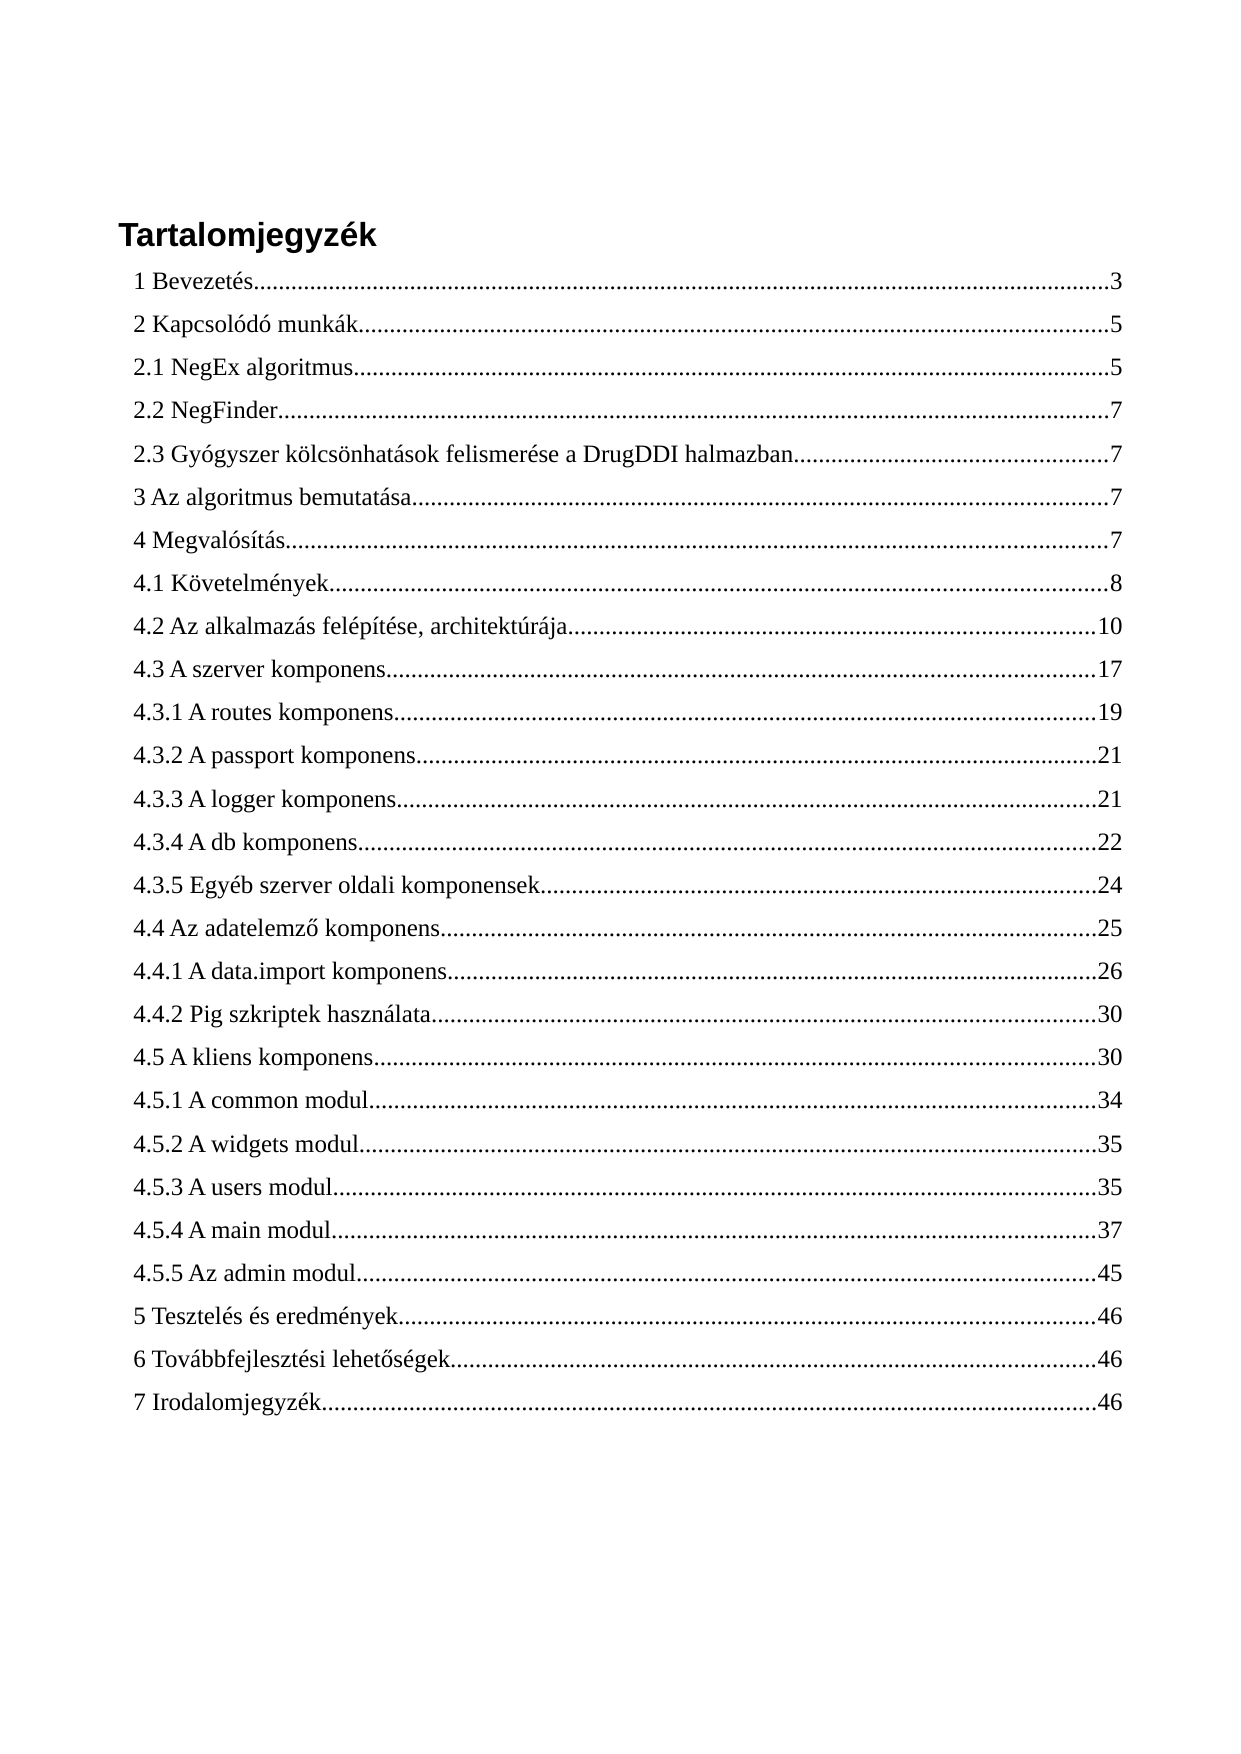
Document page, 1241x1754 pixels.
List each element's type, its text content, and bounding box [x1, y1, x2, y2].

subtitle 2.3 Gyógyszer kölcsönhatások felismerése a DrugDDI halmazban 7 [133, 439, 1122, 467]
subtitle 4.4.1 A data.import komponens 26 [133, 956, 1122, 985]
subtitle 2 Kapcsolódó munkák 5 [133, 309, 1122, 338]
subtitle 4.4.2 Pig szkriptek használata 30 [133, 999, 1122, 1028]
subtitle 4.5.3 A users modul 35 [133, 1172, 1122, 1201]
subtitle 4.5.5 Az admin modul 45 [133, 1258, 1122, 1287]
subtitle 3 Az algoritmus bemutatása 7 [133, 482, 1122, 511]
subtitle 4.5.2 A widgets modul 35 [133, 1129, 1122, 1157]
subtitle 4.3.4 A db komponens 22 [133, 827, 1122, 856]
subtitle 1 Bevezetés 3 [133, 266, 1122, 295]
subtitle 2.1 NegEx algoritmus 5 [133, 352, 1122, 381]
subtitle Tartalomjegyzék [118, 215, 1122, 254]
subtitle 4.3.2 A passport komponens 21 [133, 741, 1122, 769]
subtitle 4 Megvalósítás 7 [133, 525, 1122, 554]
subtitle 5 Tesztelés és eredmények 46 [133, 1301, 1122, 1330]
subtitle 4.4 Az adatelemző komponens 25 [133, 913, 1122, 942]
subtitle 4.5 A kliens komponens 30 [133, 1042, 1122, 1071]
subtitle 4.5.4 A main modul 37 [133, 1215, 1122, 1244]
subtitle 4.2 Az alkalmazás felépítése, architektúrája 10 [133, 611, 1122, 640]
subtitle 2.2 NegFinder 7 [133, 396, 1122, 424]
subtitle 4.3.5 Egyéb szerver oldali komponensek 24 [133, 870, 1122, 899]
subtitle 4.3.3 A logger komponens 21 [133, 784, 1122, 812]
subtitle 4.5.1 A common modul 34 [133, 1086, 1122, 1114]
subtitle 7 Irodalomjegyzék 46 [133, 1387, 1122, 1416]
subtitle 6 Továbbfejlesztési lehetőségek 46 [133, 1344, 1122, 1373]
subtitle 4.3 A szerver komponens 17 [133, 654, 1122, 683]
subtitle 4.3.1 A routes komponens 19 [133, 697, 1122, 726]
subtitle 4.1 Követelmények 8 [133, 568, 1122, 597]
